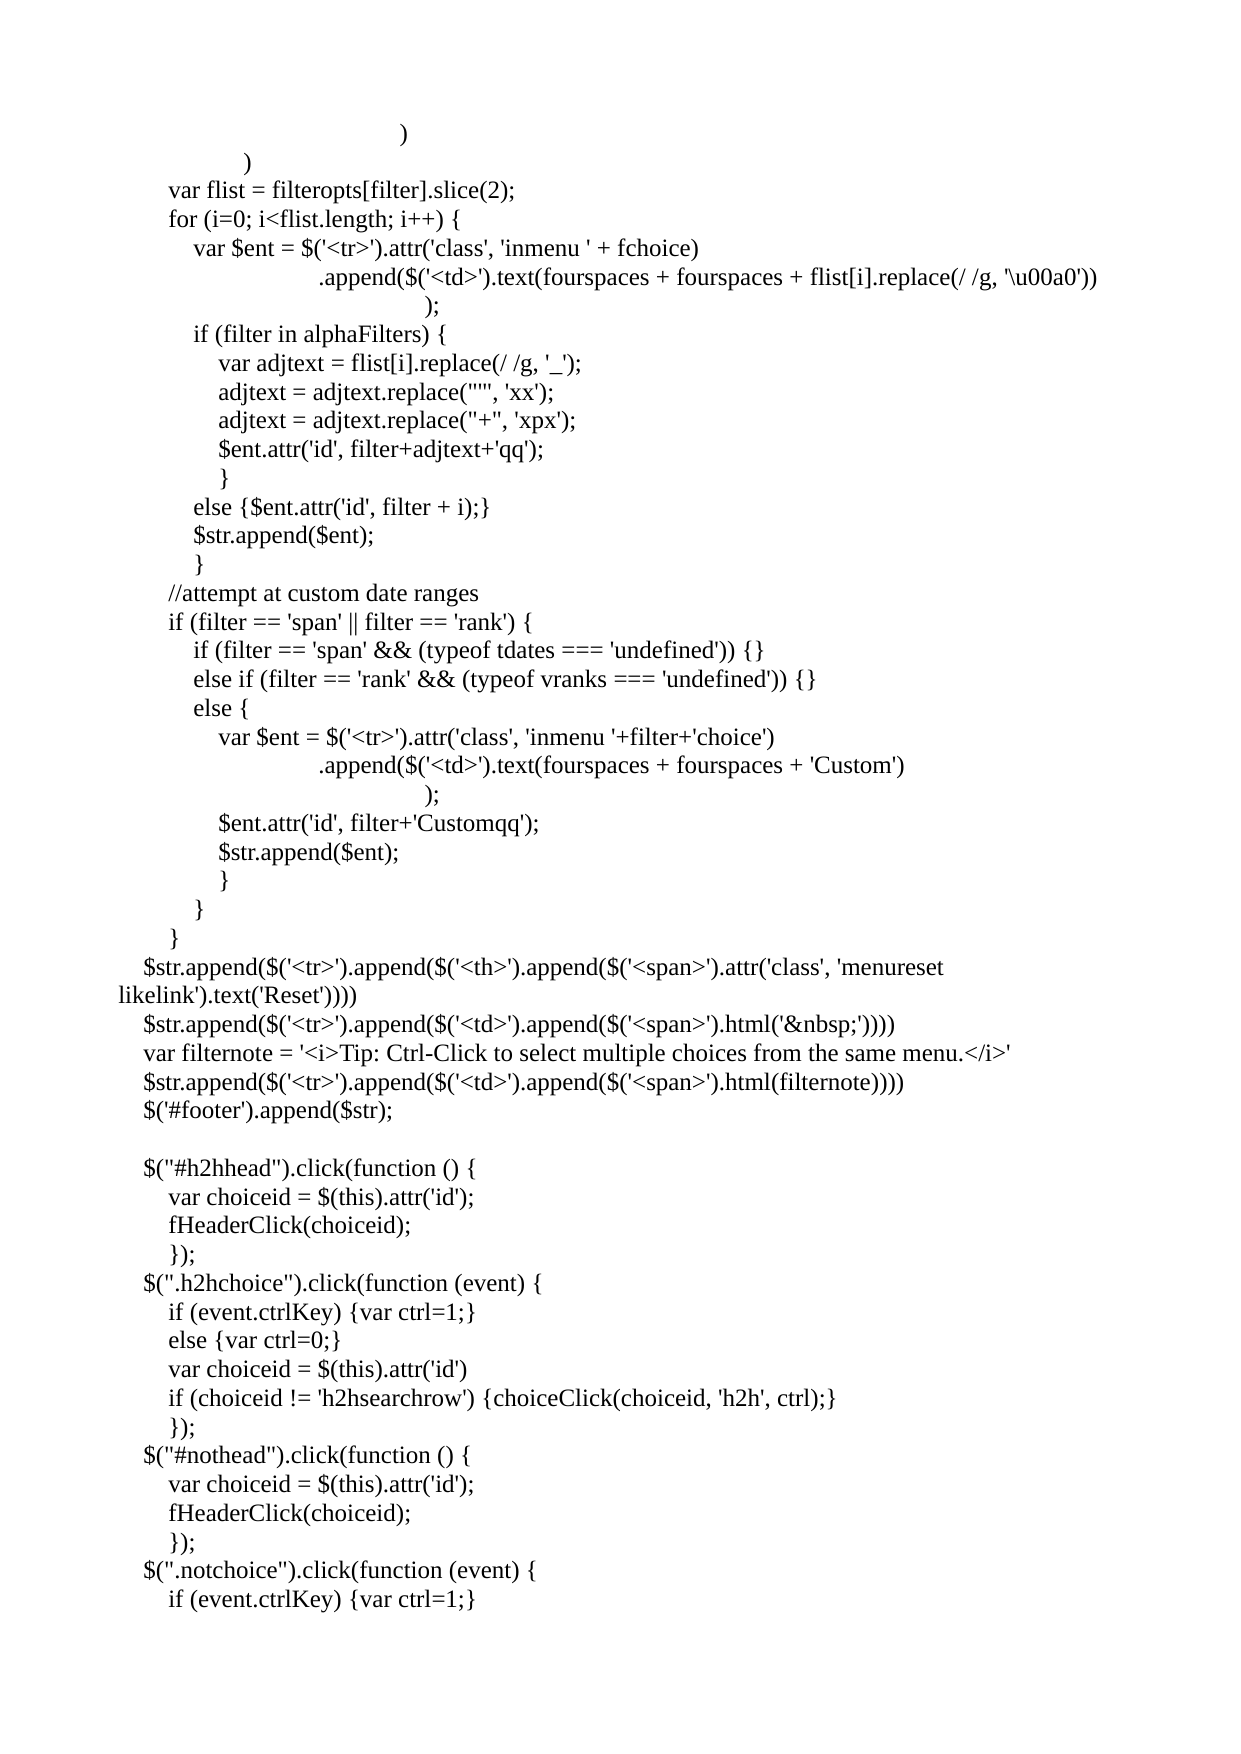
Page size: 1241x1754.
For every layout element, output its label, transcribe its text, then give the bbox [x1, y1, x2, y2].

text $ent.attr('id', filter+'Customqq'); [118, 808, 1122, 837]
text var flist = filteropts[filter].slice(2); [118, 176, 1122, 204]
text fHeaderClick(choiceid); [118, 1211, 1122, 1239]
text var choiceid = $(this).attr('id') [118, 1354, 1122, 1383]
text $("#h2hhead").click(function () { [118, 1153, 1122, 1182]
text .append($('<td>').text(fourspaces + fourspaces + flist[i].replace(/ /g, '\u00a0')) [118, 262, 1122, 291]
text if (event.ctrlKey) {var ctrl=1;} [118, 1297, 1122, 1326]
text var $ent = $('<tr>').attr('class', 'inmenu '+filter+'choice') [118, 722, 1122, 751]
text $(".h2hchoice").click(function (event) { [118, 1268, 1122, 1297]
text $('#footer').append($str); [118, 1096, 1122, 1124]
text var choiceid = $(this).attr('id'); [118, 1182, 1122, 1211]
text if (filter == 'span' || filter == 'rank') { [118, 607, 1122, 636]
text } [118, 866, 1122, 894]
text $str.append($('<tr>').append($('<td>').append($('<span>').html('&nbsp;')))) [118, 1009, 1122, 1038]
text $("#nothead").click(function () { [118, 1441, 1122, 1469]
text var adjtext = flist[i].replace(/ /g, '_'); [118, 348, 1122, 377]
text } [118, 894, 1122, 923]
text adjtext = adjtext.replace("+", 'xpx'); [118, 406, 1122, 434]
text if (filter in alphaFilters) { [118, 319, 1122, 348]
text ); [118, 779, 1122, 808]
text else { [118, 693, 1122, 722]
text .append($('<td>').text(fourspaces + fourspaces + 'Custom') [118, 751, 1122, 779]
text } [118, 463, 1122, 492]
text } [118, 549, 1122, 578]
text $str.append($('<tr>').append($('<td>').append($('<span>').html(filternote)))) [118, 1067, 1122, 1096]
text adjtext = adjtext.replace("'", 'xx'); [118, 377, 1122, 406]
text $ent.attr('id', filter+adjtext+'qq'); [118, 434, 1122, 463]
text var filternote = '<i>Tip: Ctrl-Click to select multiple choices from the same menu.</i>' [118, 1038, 1122, 1067]
text if (filter == 'span' && (typeof tdates === 'undefined')) {} [118, 636, 1122, 664]
text $str.append($('<tr>').append($('<th>').append($('<span>').attr('class', 'menureset likelink').text('Reset')))) [118, 952, 1122, 1009]
text var $ent = $('<tr>').attr('class', 'inmenu ' + fchoice) [118, 233, 1122, 262]
text var choiceid = $(this).attr('id'); [118, 1469, 1122, 1498]
text }); [118, 1412, 1122, 1441]
text ); [118, 291, 1122, 319]
text $str.append($ent); [118, 837, 1122, 866]
text } [118, 923, 1122, 952]
text for (i=0; i<flist.length; i++) { [118, 204, 1122, 233]
text }); [118, 1527, 1122, 1556]
text else {$ent.attr('id', filter + i);} [118, 492, 1122, 521]
text fHeaderClick(choiceid); [118, 1498, 1122, 1527]
text //attempt at custom date ranges [118, 578, 1122, 607]
text if (event.ctrlKey) {var ctrl=1;} [118, 1584, 1122, 1613]
text }); [118, 1239, 1122, 1268]
text else if (filter == 'rank' && (typeof vranks === 'undefined')) {} [118, 664, 1122, 693]
text if (choiceid != 'h2hsearchrow') {choiceClick(choiceid, 'h2h', ctrl);} [118, 1383, 1122, 1412]
text $(".notchoice").click(function (event) { [118, 1556, 1122, 1584]
text ) [118, 147, 1122, 176]
text else {var ctrl=0;} [118, 1326, 1122, 1354]
text $str.append($ent); [118, 521, 1122, 549]
text ) [118, 118, 1122, 147]
